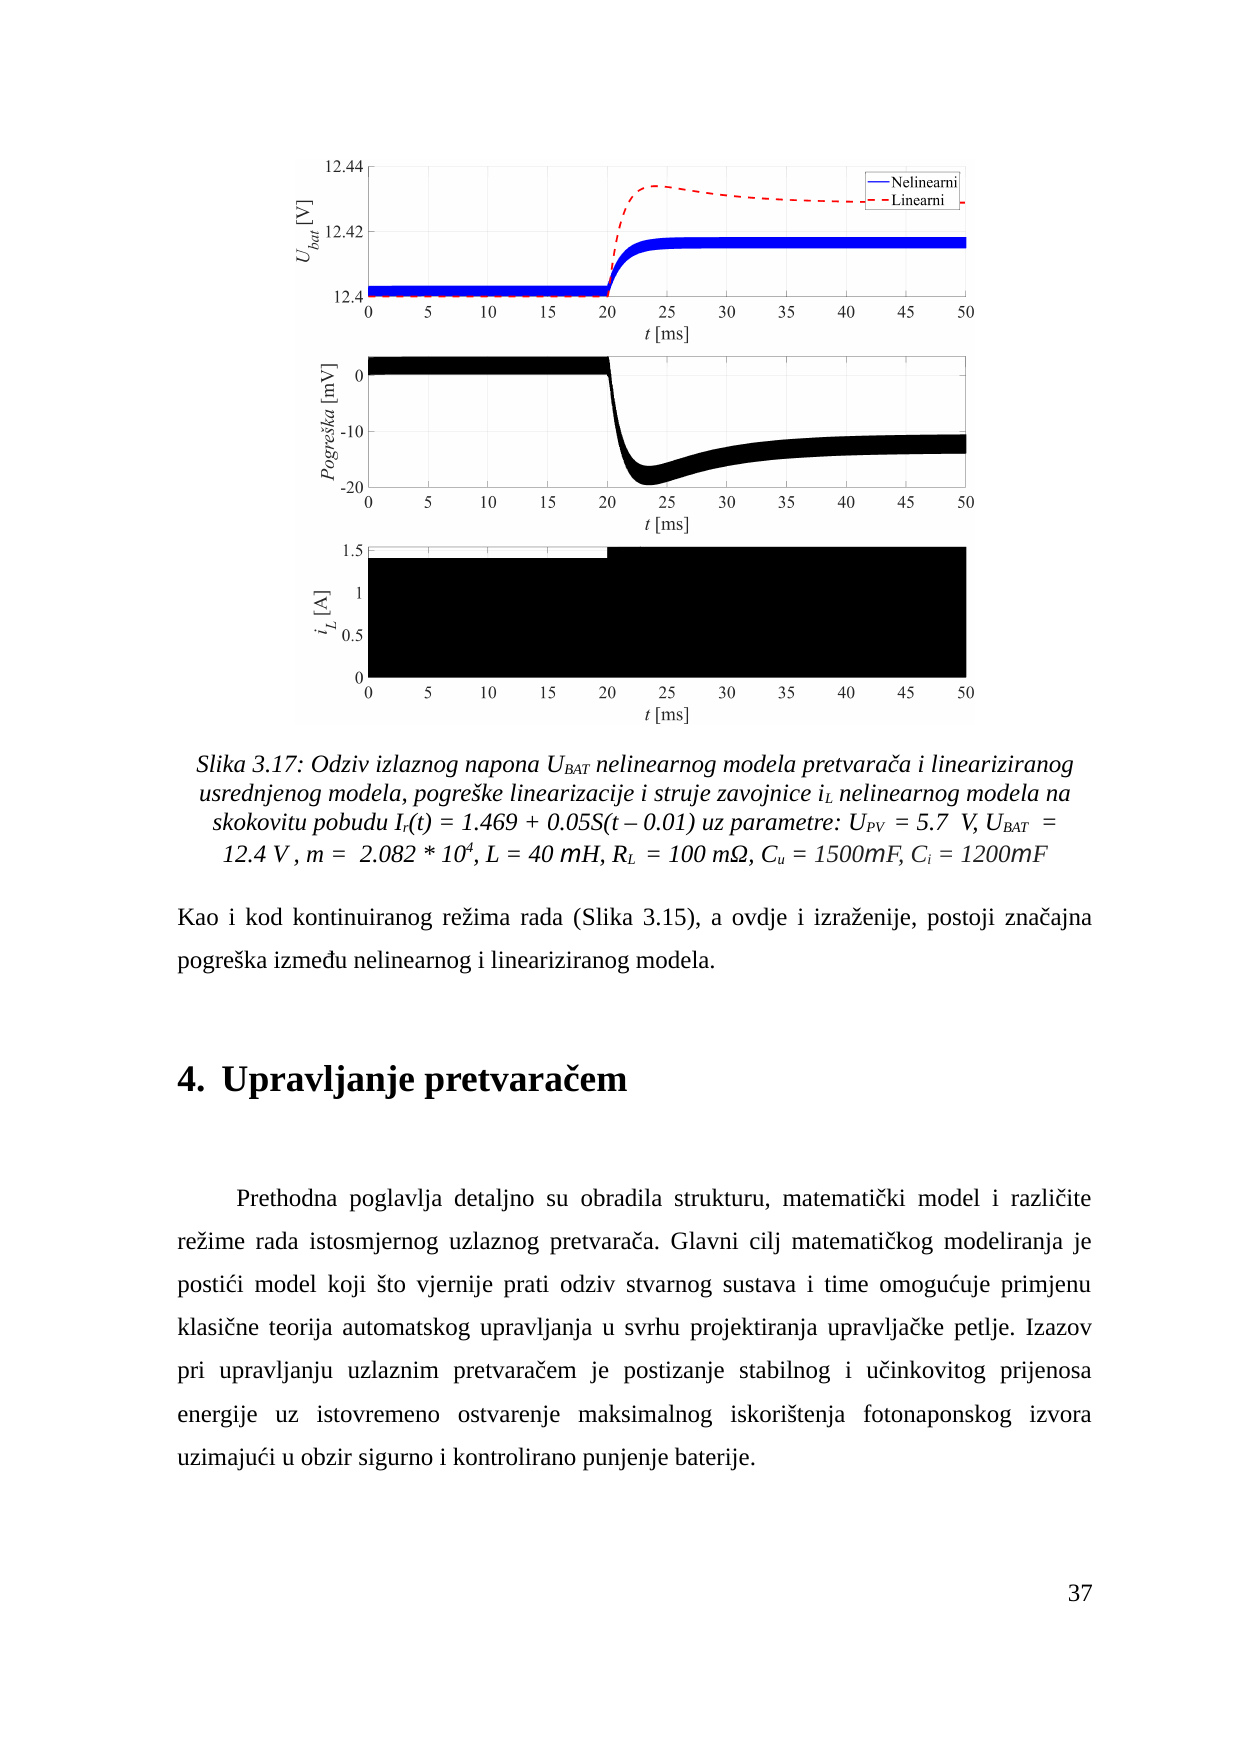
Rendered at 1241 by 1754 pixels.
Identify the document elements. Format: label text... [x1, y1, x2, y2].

text Prethodna poglavlja detaljno su obradila strukturu, matematički model i različite režime rada istosmjernog uzlaznog pretvarača. Glavni cilj matematičkog modeliranja je postići model koji što vjernije prati odziv stvarnog sustava i time omogućuje primjenu klasične teorija automatskog upravljanja u svrhu projektiranja upravljačke petlje. Izazov pri upravljanju uzlaznim pretvaračem je postizanje stabilnog i učinkovitog prijenosa energije uz istovremeno ostvarenje maksimalnog iskorištenja fotonaponskog izvora uzimajući u obzir sigurno i kontrolirano punjenje baterije. [177, 1183, 1093, 1471]
text Kao i kod kontinuiranog režima rada (Slika 3.15), a ovdje i izraženije, postoji značajna pogreška između nelinearnog i lineariziranog modela. [177, 902, 1093, 974]
subtitle Upravljanje pretvaračem [177, 1057, 1093, 1100]
text Slika 3.17: Odziv izlaznog napona UBAT nelinearnog modela pretvarača i lineariziranog usrednjenog modela, pogreške linearizacije i struje zavojnice iL nelinearnog modela na skokovitu pobudu Ir(t) = 1.469 + 0.05S(t – 0.01) uz parametre: UPV = 5.7 V, UBAT = 12.4 V , m = 2.082 * 104, L = 40 mH, RL = 100 mΩ, Cu = 1500mF, Ci = 1200mF [194, 749, 1075, 869]
picture [295, 159, 975, 725]
